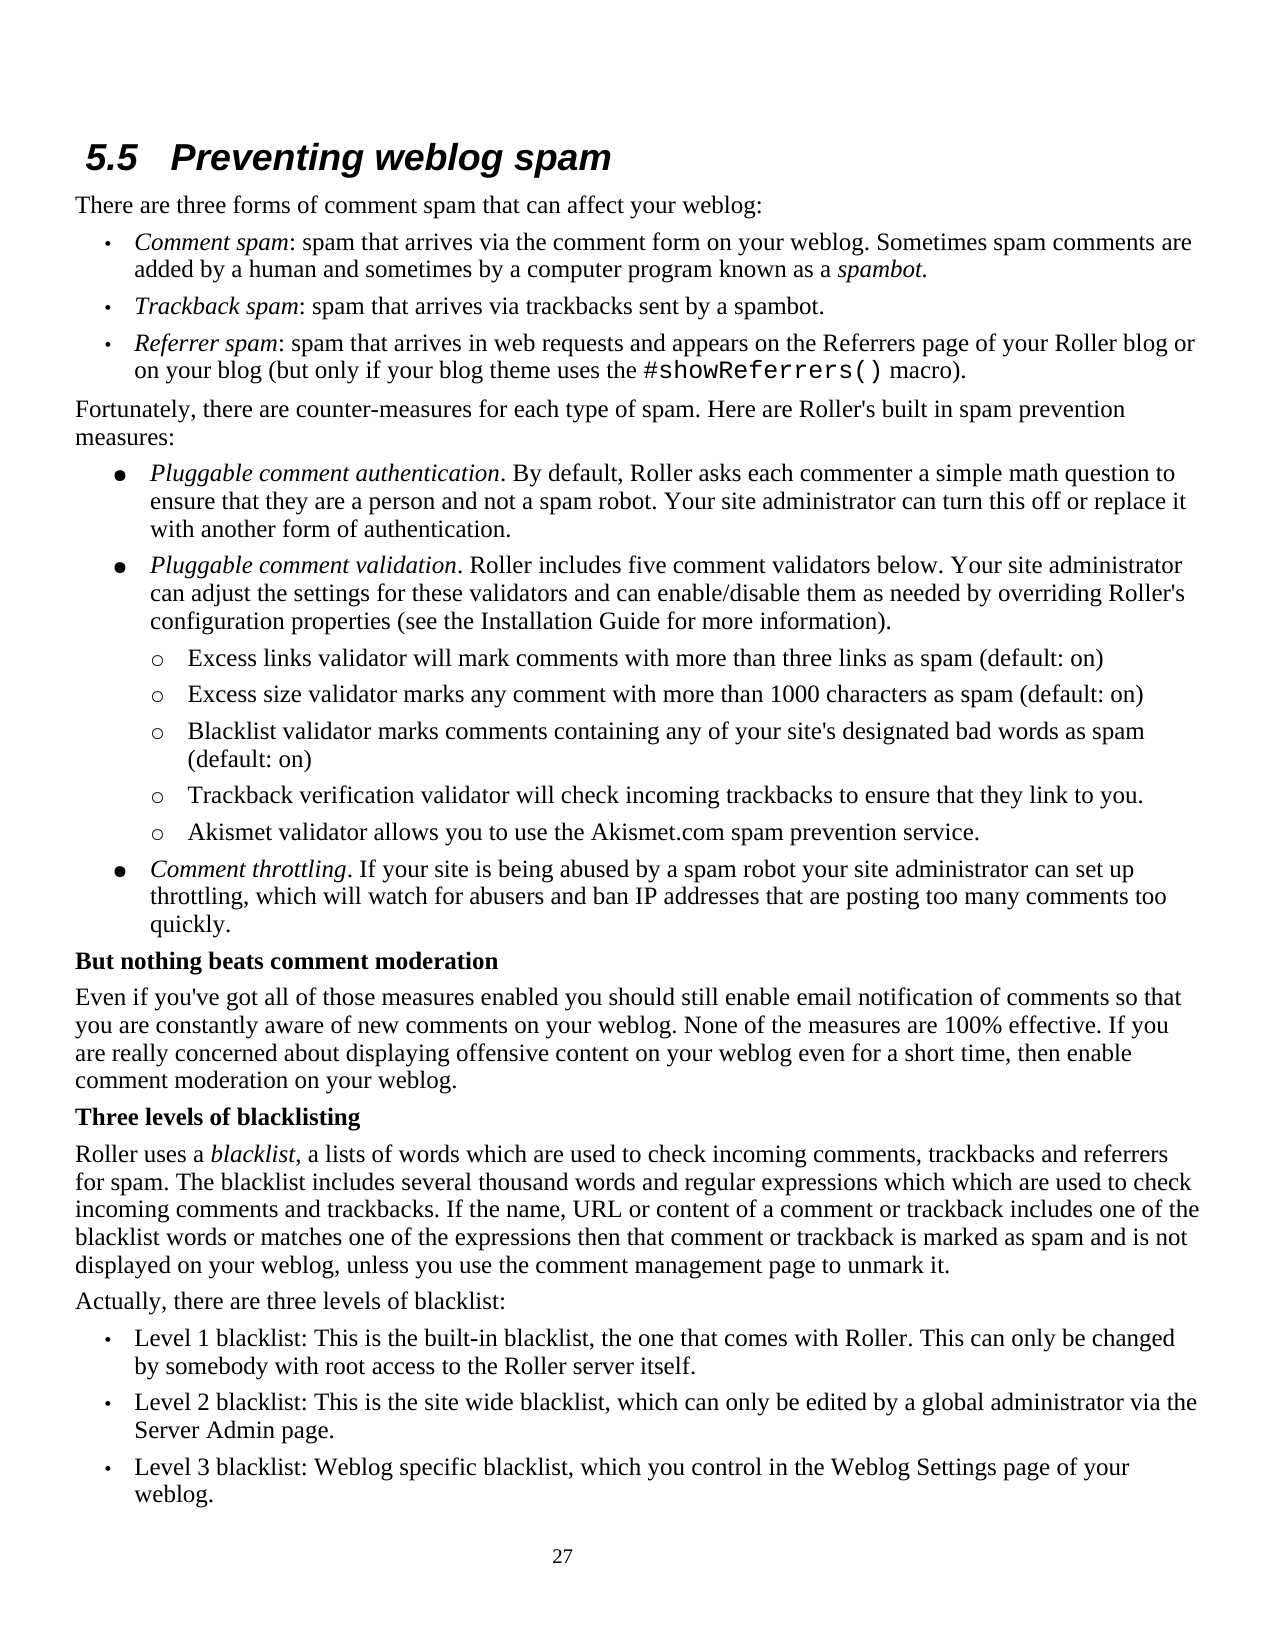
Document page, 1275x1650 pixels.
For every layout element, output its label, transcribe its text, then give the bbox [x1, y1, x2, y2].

text Actually, there are three levels of blacklist: [75, 1287, 1200, 1315]
text But nothing beats comment moderation [75, 947, 1200, 974]
text Fortunately, there are counter-measures for each type of spam. Here are Roller's built in spam prevention measures: [75, 395, 1200, 451]
list Level 1 blacklist: This is the built-in blacklist, the one that comes with Roller. This can only be changed by somebody with root access to the Roller server itself. [104, 1324, 1200, 1379]
list Blacklist validator marks comments containing any of your site's designated bad words as spam (default: on) [150, 717, 1200, 772]
list Trackback spam: spam that arrives via trackbacks sent by a spambot. [104, 292, 1200, 320]
list Akismet validator allows you to use the Akismet.com spam prevention service. [150, 818, 1200, 846]
list Excess size validator marks any comment with more than 1000 characters as spam (default: on) [150, 680, 1200, 708]
list Level 2 blacklist: This is the site wide blacklist, which can only be edited by a global administrator via the Server Admin page. [104, 1388, 1200, 1444]
list Trackback verification validator will check incoming trackbacks to ensure that they link to you. [150, 781, 1200, 809]
list Level 3 blacklist: Weblog specific blacklist, which you control in the Weblog Settings page of your weblog. [104, 1453, 1200, 1508]
text Even if you've got all of those measures enabled you should still enable email notification of comments so that you are constantly aware of new comments on your weblog. None of the measures are 100% effective. If you are really concerned about displaying offensive content on your weblog even for a short time, then enable comment moderation on your weblog. [75, 983, 1200, 1094]
subtitle Preventing weblog spam [75, 137, 1200, 178]
list Pluggable comment authentication. By default, Roller asks each commenter a simple math question to ensure that they are a person and not a spam robot. Your site administrator can turn this off or replace it with another form of authentication. [112, 459, 1200, 543]
text Roller uses a blacklist, a lists of words which are used to check incoming comments, trackbacks and referrers for spam. The blacklist includes several thousand words and regular expressions which which are used to check incoming comments and trackbacks. If the name, URL or content of a comment or trackback includes one of the blacklist words or matches one of the expressions then that comment or trackback is marked as spam and is not displayed on your weblog, unless you use the comment management page to unmark it. [75, 1140, 1200, 1278]
list Referrer spam: spam that arrives in web requests and appears on the Referrers page of your Roller blog or on your blog (but only if your blog theme uses the #showReferrers() macro). [104, 329, 1200, 386]
text There are three forms of comment spam that can affect your weblog: [75, 191, 1200, 219]
list Comment throttling. If your site is being abused by a spam robot your site administrator can set up throttling, which will watch for abusers and ban IP addresses that are posting too many comments too quickly. [112, 855, 1200, 938]
list Comment spam: spam that arrives via the comment form on your weblog. Sometimes spam comments are added by a human and sometimes by a computer program known as a spambot. [104, 228, 1200, 283]
list Three levels of blacklisting [75, 1103, 1200, 1131]
list Pluggable comment validation. Roller includes five comment validators below. Your site administrator can adjust the settings for these validators and can enable/disable them as needed by overriding Roller's configuration properties (see the Installation Guide for more information). [112, 552, 1200, 635]
list Excess links validator will mark comments with more than three links as spam (default: on) [150, 644, 1200, 671]
